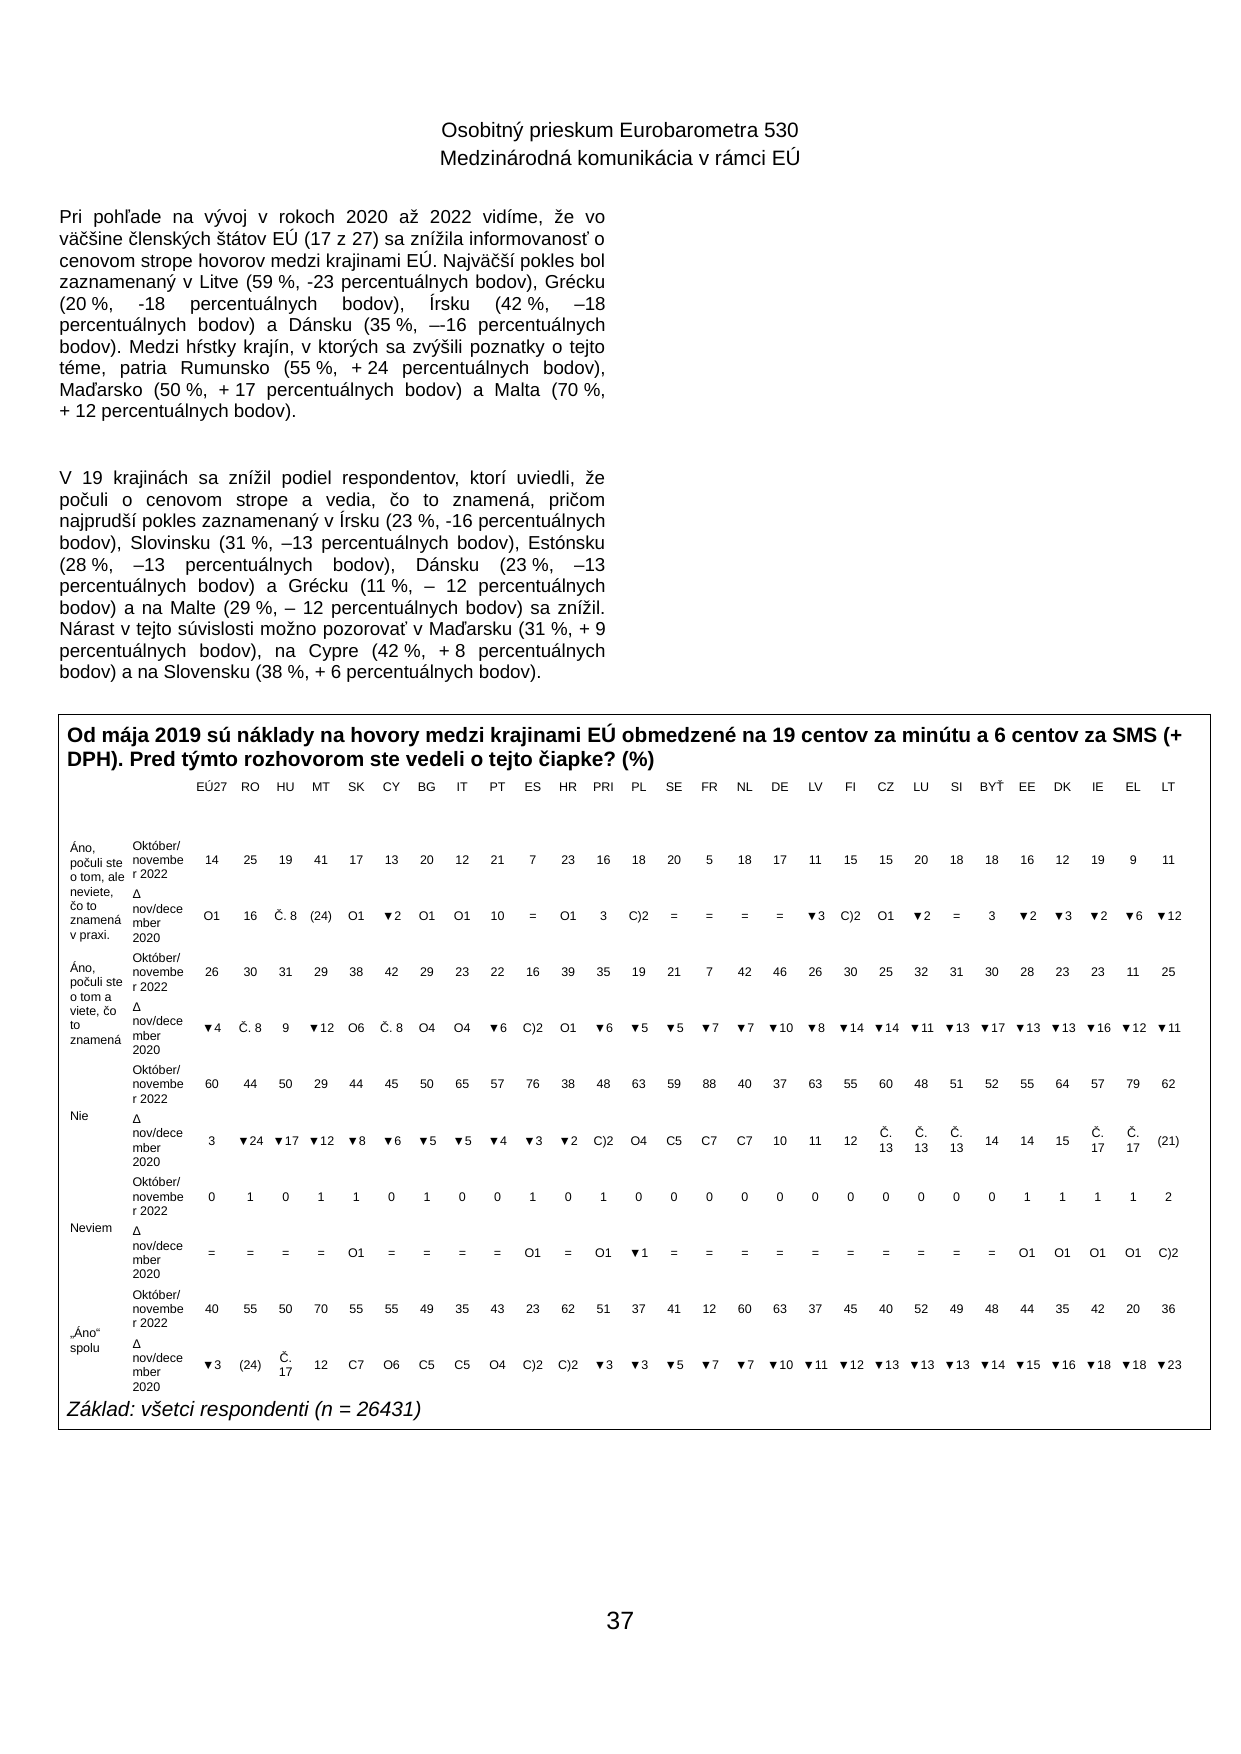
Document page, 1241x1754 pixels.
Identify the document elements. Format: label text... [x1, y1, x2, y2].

table_cell ▼14 [868, 996, 903, 1060]
table_cell 35 [586, 948, 621, 996]
table_cell 1 [339, 1172, 374, 1221]
table_cell 15 [1045, 1109, 1080, 1172]
table_cell = [303, 1221, 338, 1284]
table_cell С7 [727, 1109, 762, 1172]
table_cell 9 [268, 996, 303, 1060]
table_cell 7 [515, 835, 550, 884]
table_cell О1 [515, 1221, 550, 1284]
table_cell = [515, 884, 550, 947]
table_cell 30 [833, 948, 868, 996]
table_cell 0 [656, 1172, 692, 1221]
table_cell 29 [303, 948, 338, 996]
table_cell Október/november 2022 [129, 1172, 191, 1221]
table_cell 12 [1045, 835, 1080, 884]
table_cell [939, 803, 974, 835]
table_cell 55 [339, 1284, 374, 1333]
table_cell ▼6 [374, 1109, 409, 1172]
table_cell 0 [833, 1172, 868, 1221]
table_cell 39 [550, 948, 586, 996]
table_cell О1 [339, 884, 374, 947]
table_cell ▼17 [268, 1109, 303, 1172]
table_cell 0 [904, 1172, 939, 1221]
table_cell 23 [1080, 948, 1115, 996]
table_cell ▼13 [904, 1333, 939, 1397]
table_cell 1 [586, 1172, 621, 1221]
table_cell [1009, 803, 1045, 835]
table_cell 0 [374, 1172, 409, 1221]
table_cell 7 [692, 948, 727, 996]
table_header CZ [868, 770, 903, 803]
table_cell [904, 803, 939, 835]
table_header IE [1080, 770, 1115, 803]
table_header DK [1045, 770, 1080, 803]
table_cell = [939, 884, 974, 947]
table_cell О1 [339, 1221, 374, 1284]
table_cell Č. 17 [1080, 1109, 1115, 1172]
table_cell ▼10 [762, 1333, 797, 1397]
table_cell 1 [233, 1172, 268, 1221]
table_cell Δ nov/december 2020 [129, 996, 191, 1060]
table_cell ▼3 [1045, 884, 1080, 947]
table_cell 15 [833, 835, 868, 884]
table_cell „Áno“ spolu [67, 1284, 129, 1397]
table_cell 50 [409, 1060, 444, 1109]
table_header EE [1009, 770, 1045, 803]
table_cell [974, 803, 1009, 835]
table_cell ▼18 [1115, 1333, 1151, 1397]
table_cell Č. 8 [374, 996, 409, 1060]
table_cell (21) [1151, 1109, 1186, 1172]
table_cell О6 [374, 1333, 409, 1397]
table_cell С7 [692, 1109, 727, 1172]
table_cell О6 [339, 996, 374, 1060]
table_cell [1115, 803, 1151, 835]
table_cell О1 [550, 996, 586, 1060]
table_cell 23 [515, 1284, 550, 1333]
table_cell = [692, 1221, 727, 1284]
table_header PT [480, 770, 515, 803]
table_cell [515, 803, 550, 835]
table_header PL [621, 770, 656, 803]
table_cell C)2 [515, 1333, 550, 1397]
table_cell ▼13 [868, 1333, 903, 1397]
table_header BYŤ [974, 770, 1009, 803]
table_cell 49 [939, 1284, 974, 1333]
table_cell ▼13 [1045, 996, 1080, 1060]
table_cell = [762, 884, 797, 947]
table_cell ▼12 [303, 1109, 338, 1172]
table_cell ▼5 [444, 1109, 480, 1172]
table_cell 31 [939, 948, 974, 996]
table_cell C)2 [515, 996, 550, 1060]
table_cell 18 [974, 835, 1009, 884]
table_cell = [762, 1221, 797, 1284]
table_cell 18 [727, 835, 762, 884]
table_cell [727, 803, 762, 835]
table_cell О1 [550, 884, 586, 947]
table_cell = [444, 1221, 480, 1284]
table_cell Δ nov/december 2020 [129, 1221, 191, 1284]
table_cell 0 [692, 1172, 727, 1221]
table_cell 0 [868, 1172, 903, 1221]
text Od mája 2019 sú náklady na hovory medzi krajinami EÚ obmedzené na 19 centov za minútu a 6 centov za SMS (+ DPH). Pred týmto rozhovorom ste vedeli o tejto čiapke? (%) [67, 722, 1201, 770]
table_cell ▼11 [798, 1333, 833, 1397]
table_cell = [692, 884, 727, 947]
table_header SE [656, 770, 692, 803]
table_header [129, 770, 191, 803]
table_cell 40 [868, 1284, 903, 1333]
table_cell 38 [550, 1060, 586, 1109]
table_cell = [268, 1221, 303, 1284]
table_cell ▼12 [303, 996, 338, 1060]
table_cell О1 [409, 884, 444, 947]
table_cell 48 [974, 1284, 1009, 1333]
table_cell [129, 803, 191, 835]
table_cell = [550, 1221, 586, 1284]
table_cell ▼7 [692, 996, 727, 1060]
table_cell ▼1 [621, 1221, 656, 1284]
table_cell 42 [1080, 1284, 1115, 1333]
table_cell [550, 803, 586, 835]
table_cell [1045, 803, 1080, 835]
table_cell Č. 17 [1115, 1109, 1151, 1172]
table_cell 35 [444, 1284, 480, 1333]
table_cell 62 [1151, 1060, 1186, 1109]
table_cell 12 [833, 1109, 868, 1172]
table_cell 37 [762, 1060, 797, 1109]
table_cell = [233, 1221, 268, 1284]
table_cell Október/november 2022 [129, 948, 191, 996]
table_cell 11 [1115, 948, 1151, 996]
table_cell 42 [374, 948, 409, 996]
table_cell 0 [550, 1172, 586, 1221]
table_cell 30 [974, 948, 1009, 996]
table_cell C)2 [833, 884, 868, 947]
table_cell С5 [656, 1109, 692, 1172]
table_cell ▼12 [1115, 996, 1151, 1060]
table_cell 43 [480, 1284, 515, 1333]
table_cell ▼18 [1080, 1333, 1115, 1397]
table_cell 14 [191, 835, 232, 884]
table_cell 41 [656, 1284, 692, 1333]
table_cell 64 [1045, 1060, 1080, 1109]
table_cell [656, 803, 692, 835]
table_cell 35 [1045, 1284, 1080, 1333]
table_cell 16 [1009, 835, 1045, 884]
table_cell О4 [480, 1333, 515, 1397]
table_cell 59 [656, 1060, 692, 1109]
table_cell 18 [939, 835, 974, 884]
table_cell ▼6 [480, 996, 515, 1060]
table_cell ▼2 [550, 1109, 586, 1172]
table_cell ▼3 [798, 884, 833, 947]
table_cell 42 [727, 948, 762, 996]
table_cell 18 [621, 835, 656, 884]
table_cell 50 [268, 1284, 303, 1333]
table_cell [1080, 803, 1115, 835]
table_cell ▼7 [692, 1333, 727, 1397]
table_header ES [515, 770, 550, 803]
table_cell 11 [798, 835, 833, 884]
table_cell 26 [191, 948, 232, 996]
table_cell 76 [515, 1060, 550, 1109]
table_cell Δ nov/december 2020 [129, 1109, 191, 1172]
table_cell [339, 803, 374, 835]
table_cell С5 [444, 1333, 480, 1397]
table_cell 37 [621, 1284, 656, 1333]
table_cell 21 [656, 948, 692, 996]
table_cell = [939, 1221, 974, 1284]
table_cell [67, 803, 129, 835]
table_cell 60 [727, 1284, 762, 1333]
table_cell О1 [868, 884, 903, 947]
table_cell 51 [586, 1284, 621, 1333]
table_cell ▼6 [586, 996, 621, 1060]
table_cell 0 [798, 1172, 833, 1221]
table_cell 12 [692, 1284, 727, 1333]
table_cell 3 [974, 884, 1009, 947]
table_cell 11 [1151, 835, 1186, 884]
table_cell ▼13 [1009, 996, 1045, 1060]
table_cell ▼2 [904, 884, 939, 947]
table_cell 40 [727, 1060, 762, 1109]
table_cell 40 [191, 1284, 232, 1333]
table_header HU [268, 770, 303, 803]
table_cell 88 [692, 1060, 727, 1109]
table_header CY [374, 770, 409, 803]
table_cell Č. 8 [268, 884, 303, 947]
table_header PRI [586, 770, 621, 803]
table_cell ▼5 [409, 1109, 444, 1172]
table_cell ▼8 [339, 1109, 374, 1172]
table_cell ▼12 [833, 1333, 868, 1397]
table_header LU [904, 770, 939, 803]
table_cell О1 [1080, 1221, 1115, 1284]
table_cell Október/november 2022 [129, 1284, 191, 1333]
table_cell О1 [191, 884, 232, 947]
table_cell [692, 803, 727, 835]
table_cell 55 [1009, 1060, 1045, 1109]
table_cell 9 [1115, 835, 1151, 884]
table_cell 45 [374, 1060, 409, 1109]
table_cell ▼5 [656, 1333, 692, 1397]
table_cell 48 [586, 1060, 621, 1109]
table_cell Neviem [67, 1172, 129, 1284]
table_cell 20 [409, 835, 444, 884]
table_cell [1151, 803, 1186, 835]
table_cell 0 [480, 1172, 515, 1221]
table_cell О4 [409, 996, 444, 1060]
table_cell 0 [268, 1172, 303, 1221]
table_cell 12 [444, 835, 480, 884]
table_cell 28 [1009, 948, 1045, 996]
table_cell ▼5 [656, 996, 692, 1060]
table_cell Október/november 2022 [129, 1060, 191, 1109]
text V 19 krajinách sa znížil podiel respondentov, ktorí uviedli, že počuli o cenovom strope a vedia, čo to znamená, pričom najprudší pokles zaznamenaný v Írsku (23 %, -16 percentuálnych bodov), Slovinsku (31 %, –13 percentuálnych bodov), Estónsku (28 %, –13 percentuálnych bodov), Dánsku (23 %, –13 percentuálnych bodov) a Grécku (11 %, – 12 percentuálnych bodov) a na Malte (29 %, – 12 percentuálnych bodov) sa znížil. Nárast v tejto súvislosti možno pozorovať v Maďarsku (31 %, + 9 percentuálnych bodov), na Cypre (42 %, + 8 percentuálnych bodov) a na Slovensku (38 %, + 6 percentuálnych bodov). [59, 467, 605, 683]
table_cell 36 [1151, 1284, 1186, 1333]
table_cell 11 [798, 1109, 833, 1172]
table_cell 41 [303, 835, 338, 884]
table_cell ▼3 [586, 1333, 621, 1397]
table_cell 70 [303, 1284, 338, 1333]
table_cell 1 [1009, 1172, 1045, 1221]
table_cell ▼4 [480, 1109, 515, 1172]
table_cell 1 [409, 1172, 444, 1221]
table_header FR [692, 770, 727, 803]
table_header EL [1115, 770, 1151, 803]
table_cell 57 [480, 1060, 515, 1109]
table_cell 44 [1009, 1284, 1045, 1333]
table_cell 60 [191, 1060, 232, 1109]
table_cell Nie [67, 1060, 129, 1172]
table_cell [621, 803, 656, 835]
table_cell О1 [444, 884, 480, 947]
table_cell = [974, 1221, 1009, 1284]
table_cell С7 [339, 1333, 374, 1397]
table_cell C)2 [621, 884, 656, 947]
table_cell 20 [904, 835, 939, 884]
table_cell 23 [444, 948, 480, 996]
table_cell = [656, 1221, 692, 1284]
table_header HR [550, 770, 586, 803]
table_cell Č. 17 [268, 1333, 303, 1397]
table_cell 30 [233, 948, 268, 996]
table_cell ▼2 [374, 884, 409, 947]
table_cell = [191, 1221, 232, 1284]
table_header EÚ27 [191, 770, 232, 803]
table_cell (24) [303, 884, 338, 947]
table_cell ▼7 [727, 1333, 762, 1397]
table_cell 2 [1151, 1172, 1186, 1221]
table_cell = [374, 1221, 409, 1284]
table_cell 55 [833, 1060, 868, 1109]
table_cell = [868, 1221, 903, 1284]
table_cell О1 [1115, 1221, 1151, 1284]
table_cell Δ nov/december 2020 [129, 884, 191, 947]
table_cell 29 [409, 948, 444, 996]
table_cell ▼23 [1151, 1333, 1186, 1397]
table_header SI [939, 770, 974, 803]
table_header SK [339, 770, 374, 803]
table_cell 5 [692, 835, 727, 884]
table_cell 17 [762, 835, 797, 884]
table_cell [409, 803, 444, 835]
table_cell Č. 13 [868, 1109, 903, 1172]
table_cell С5 [409, 1333, 444, 1397]
table_cell Áno, počuli ste o tom a viete, čo to znamená [67, 948, 129, 1060]
table_cell ▼3 [515, 1109, 550, 1172]
table_cell 3 [191, 1109, 232, 1172]
table_cell ▼12 [1151, 884, 1186, 947]
table_cell [303, 803, 338, 835]
table_cell ▼16 [1045, 1333, 1080, 1397]
table_cell ▼8 [798, 996, 833, 1060]
table_header BG [409, 770, 444, 803]
table_cell 32 [904, 948, 939, 996]
table_cell = [409, 1221, 444, 1284]
table_cell 60 [868, 1060, 903, 1109]
table_cell 0 [939, 1172, 974, 1221]
table_cell ▼7 [727, 996, 762, 1060]
table_cell ▼3 [621, 1333, 656, 1397]
table_cell 29 [303, 1060, 338, 1109]
table_cell ▼17 [974, 996, 1009, 1060]
text Základ: všetci respondenti (n = 26431) [67, 1397, 1201, 1421]
table_cell ▼14 [974, 1333, 1009, 1397]
table_cell 31 [268, 948, 303, 996]
table_header LT [1151, 770, 1186, 803]
table_cell 0 [762, 1172, 797, 1221]
table_cell ▼13 [939, 996, 974, 1060]
table_cell ▼4 [191, 996, 232, 1060]
table_cell ▼14 [833, 996, 868, 1060]
table_header FI [833, 770, 868, 803]
table_cell = [480, 1221, 515, 1284]
table_cell 38 [339, 948, 374, 996]
table_cell 26 [798, 948, 833, 996]
table_cell 14 [1009, 1109, 1045, 1172]
table_cell 57 [1080, 1060, 1115, 1109]
table_cell 15 [868, 835, 903, 884]
table_cell 19 [1080, 835, 1115, 884]
table_cell ▼6 [1115, 884, 1151, 947]
table_cell Č. 13 [904, 1109, 939, 1172]
table_cell ▼3 [191, 1333, 232, 1397]
table_cell ▼11 [1151, 996, 1186, 1060]
table_cell Č. 13 [939, 1109, 974, 1172]
table_cell 22 [480, 948, 515, 996]
table_cell 10 [762, 1109, 797, 1172]
table_cell 37 [798, 1284, 833, 1333]
table_cell 25 [868, 948, 903, 996]
table_cell [833, 803, 868, 835]
table_cell 63 [762, 1284, 797, 1333]
table_cell 55 [233, 1284, 268, 1333]
table_cell [268, 803, 303, 835]
table_cell 79 [1115, 1060, 1151, 1109]
table_cell 23 [550, 835, 586, 884]
table_cell ▼5 [621, 996, 656, 1060]
table_header LV [798, 770, 833, 803]
table_cell [374, 803, 409, 835]
table_header MT [303, 770, 338, 803]
table_cell [480, 803, 515, 835]
table_cell 51 [939, 1060, 974, 1109]
table_cell ▼10 [762, 996, 797, 1060]
table_cell О1 [586, 1221, 621, 1284]
table_cell 46 [762, 948, 797, 996]
table_cell 44 [339, 1060, 374, 1109]
table_cell 14 [974, 1109, 1009, 1172]
table_cell 13 [374, 835, 409, 884]
table_cell 55 [374, 1284, 409, 1333]
table_cell 62 [550, 1284, 586, 1333]
table_cell О4 [621, 1109, 656, 1172]
table_cell 1 [1045, 1172, 1080, 1221]
table_cell 50 [268, 1060, 303, 1109]
table_cell [444, 803, 480, 835]
table_cell 1 [1115, 1172, 1151, 1221]
table_cell [586, 803, 621, 835]
table_cell 63 [798, 1060, 833, 1109]
table_cell ▼2 [1009, 884, 1045, 947]
table_cell Č. 8 [233, 996, 268, 1060]
table_cell = [727, 1221, 762, 1284]
table_cell ▼2 [1080, 884, 1115, 947]
table_cell 20 [656, 835, 692, 884]
table_cell [191, 803, 232, 835]
table_cell 16 [515, 948, 550, 996]
table_cell 20 [1115, 1284, 1151, 1333]
table_cell ▼16 [1080, 996, 1115, 1060]
table_cell 1 [303, 1172, 338, 1221]
table_cell 16 [233, 884, 268, 947]
table_cell 52 [904, 1284, 939, 1333]
table_cell 12 [303, 1333, 338, 1397]
table_cell 0 [191, 1172, 232, 1221]
table_cell ▼11 [904, 996, 939, 1060]
table_header RO [233, 770, 268, 803]
table_cell 23 [1045, 948, 1080, 996]
table_cell [868, 803, 903, 835]
table_header DE [762, 770, 797, 803]
table_cell 63 [621, 1060, 656, 1109]
table_cell 1 [515, 1172, 550, 1221]
table_cell 19 [621, 948, 656, 996]
table_cell = [727, 884, 762, 947]
table_cell 17 [339, 835, 374, 884]
table_cell 52 [974, 1060, 1009, 1109]
table_cell = [904, 1221, 939, 1284]
table_cell 3 [586, 884, 621, 947]
table_cell = [833, 1221, 868, 1284]
table_cell 25 [233, 835, 268, 884]
table_cell 10 [480, 884, 515, 947]
table_cell 45 [833, 1284, 868, 1333]
table_cell ▼13 [939, 1333, 974, 1397]
table_cell 19 [268, 835, 303, 884]
table_cell Október/november 2022 [129, 835, 191, 884]
table_cell 0 [727, 1172, 762, 1221]
table_cell 0 [621, 1172, 656, 1221]
table_header NL [727, 770, 762, 803]
table_cell 16 [586, 835, 621, 884]
table_cell C)2 [1151, 1221, 1186, 1284]
text Pri pohľade na vývoj v rokoch 2020 až 2022 vidíme, že vo väčšine členských štátov EÚ (17 z 27) sa znížila informovanosť o cenovom strope hovorov medzi krajinami EÚ. Najväčší pokles bol zaznamenaný v Litve (59 %, -23 percentuálnych bodov), Grécku (20 %, -18 percentuálnych bodov), Írsku (42 %, –18 percentuálnych bodov) a Dánsku (35 %, –-16 percentuálnych bodov). Medzi hŕstky krajín, v ktorých sa zvýšili poznatky o tejto téme, patria Rumunsko (55 %, + 24 percentuálnych bodov), Maďarsko (50 %, + 17 percentuálnych bodov) a Malta (70 %, + 12 percentuálnych bodov). [59, 206, 605, 422]
table_cell [798, 803, 833, 835]
table_header [67, 770, 129, 803]
table_cell C)2 [550, 1333, 586, 1397]
table_cell 65 [444, 1060, 480, 1109]
table_cell 49 [409, 1284, 444, 1333]
table_cell Δ nov/december 2020 [129, 1333, 191, 1397]
table_cell 0 [974, 1172, 1009, 1221]
table_cell О4 [444, 996, 480, 1060]
table_cell 44 [233, 1060, 268, 1109]
table_cell (24) [233, 1333, 268, 1397]
table_header IT [444, 770, 480, 803]
table_cell О1 [1045, 1221, 1080, 1284]
table_cell 48 [904, 1060, 939, 1109]
table_cell 1 [1080, 1172, 1115, 1221]
table_cell ▼24 [233, 1109, 268, 1172]
table_cell 25 [1151, 948, 1186, 996]
table_cell ▼15 [1009, 1333, 1045, 1397]
table_cell = [798, 1221, 833, 1284]
table_cell 0 [444, 1172, 480, 1221]
table_cell Áno, počuli ste o tom, ale neviete, čo to znamená v praxi. [67, 835, 129, 947]
table_cell О1 [1009, 1221, 1045, 1284]
table_cell [762, 803, 797, 835]
table_cell = [656, 884, 692, 947]
table_cell C)2 [586, 1109, 621, 1172]
table_cell 21 [480, 835, 515, 884]
table_cell [233, 803, 268, 835]
